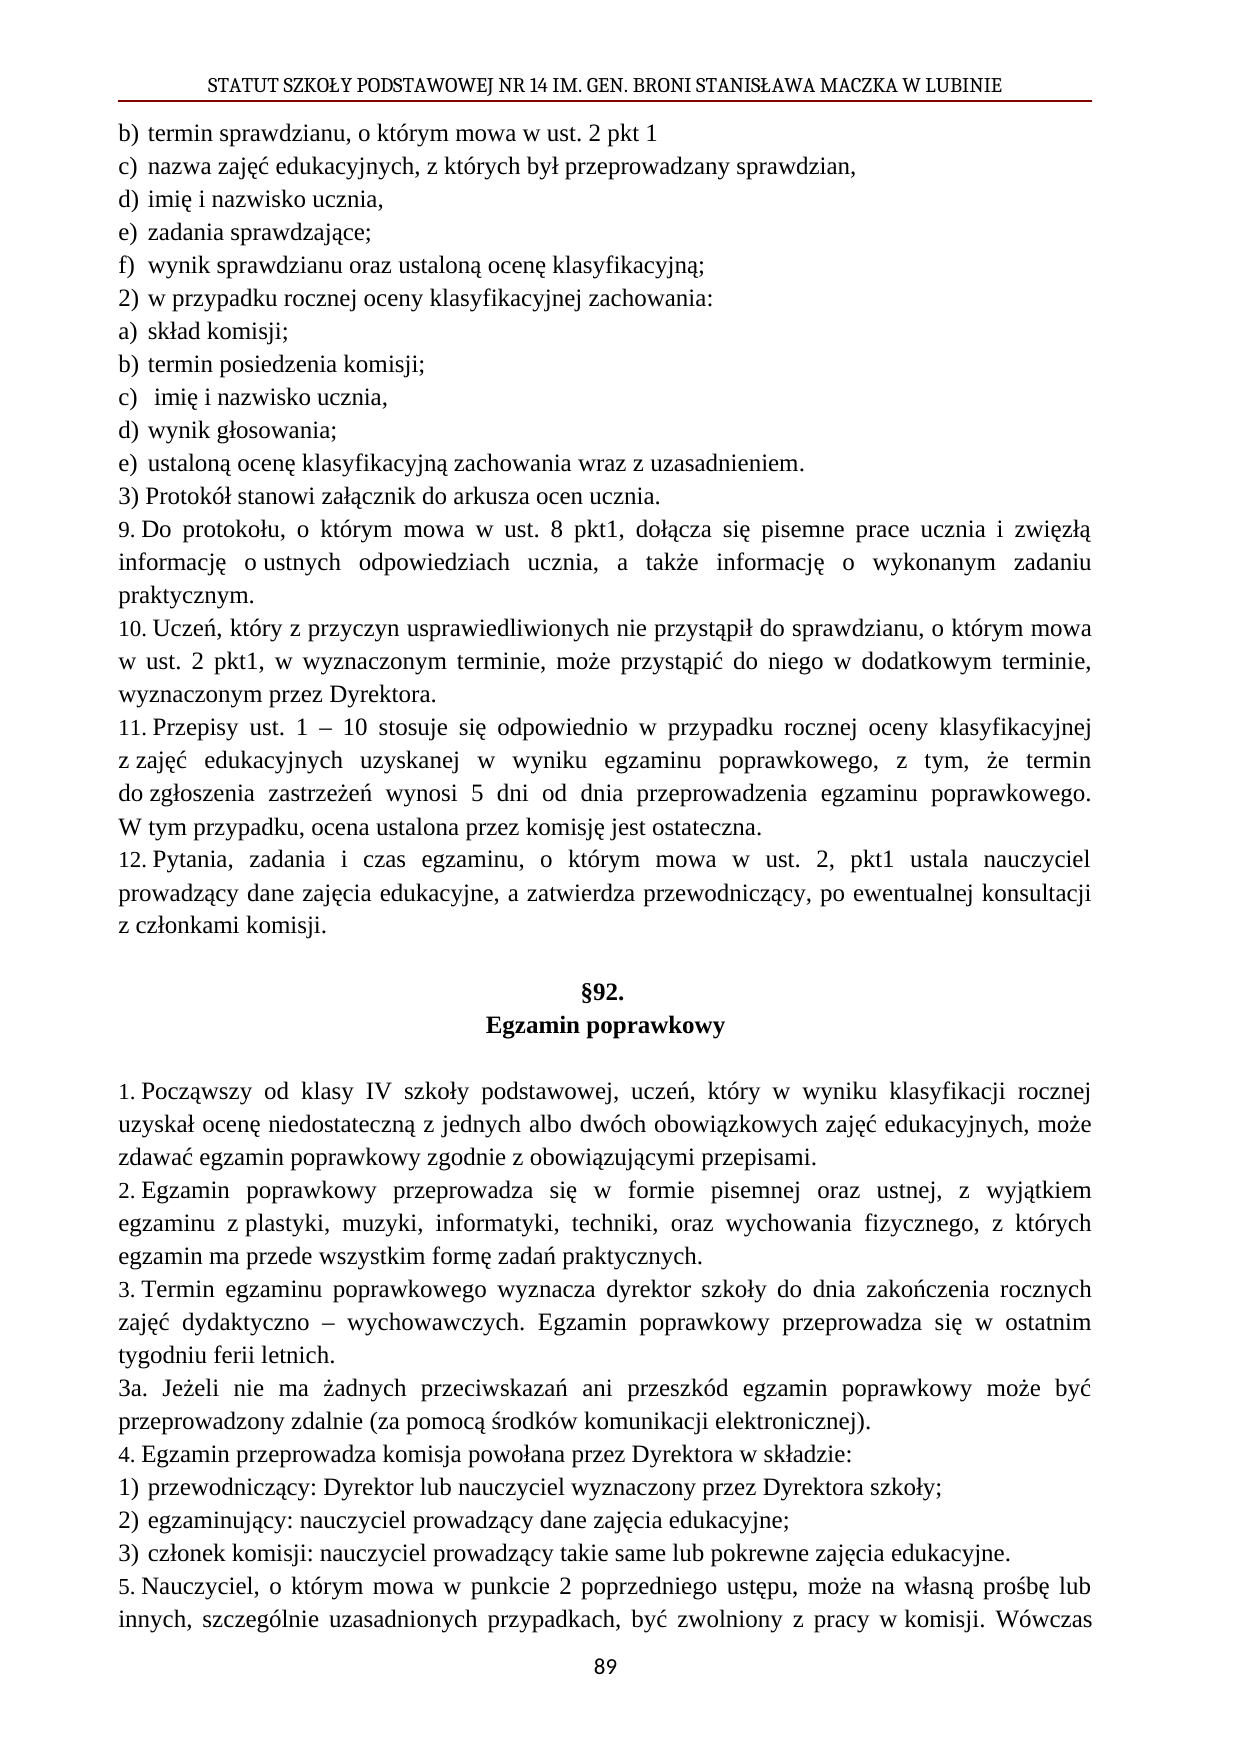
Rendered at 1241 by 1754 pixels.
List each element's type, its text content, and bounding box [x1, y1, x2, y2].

list imię i nazwisko ucznia, [118, 184, 1092, 213]
list Nauczyciel, o którym mowa w punkcie 2 poprzedniego ustępu, może na własną prośbę lub innych, szczególnie uzasadnionych przypadkach, być zwolniony z pracy w komisji. Wówczas [118, 1571, 1092, 1633]
list wynik sprawdzianu oraz ustaloną ocenę klasyfikacyjną; [118, 250, 1092, 279]
list termin sprawdzianu, o którym mowa w ust. 2 pkt 1 [118, 118, 1092, 147]
text 3a. Jeżeli nie ma żadnych przeciwskazań ani przeszkód egzamin poprawkowy może być przeprowadzony zdalnie (za pomocą środków komunikacji elektronicznej). [118, 1373, 1092, 1435]
text §92. [118, 977, 1092, 1005]
list nazwa zajęć edukacyjnych, z których był przeprowadzany sprawdzian, [118, 151, 1092, 180]
text Egzamin poprawkowy [118, 1010, 1092, 1038]
list ustaloną ocenę klasyfikacyjną zachowania wraz z uzasadnieniem. [118, 448, 1092, 477]
list egzaminujący: nauczyciel prowadzący dane zajęcia edukacyjne; [118, 1505, 1092, 1534]
list Pytania, zadania i czas egzaminu, o którym mowa w ust. 2, pkt1 ustala nauczyciel prowadzący dane zajęcia edukacyjne, a zatwierdza przewodniczący, po ewentualnej konsultacji z członkami komisji. [118, 844, 1092, 939]
list przewodniczący: Dyrektor lub nauczyciel wyznaczony przez Dyrektora szkoły; [118, 1472, 1092, 1501]
list zadania sprawdzające; [118, 217, 1092, 246]
list termin posiedzenia komisji; [118, 349, 1092, 378]
list Począwszy od klasy IV szkoły podstawowej, uczeń, który w wyniku klasyfikacji rocznej uzyskał ocenę niedostateczną z jednych albo dwóch obowiązkowych zajęć edukacyjnych, może zdawać egzamin poprawkowy zgodnie z obowiązującymi przepisami. [118, 1076, 1092, 1171]
list imię i nazwisko ucznia, [118, 382, 1092, 411]
text 3) Protokół stanowi załącznik do arkusza ocen ucznia. [118, 481, 1092, 510]
list Uczeń, który z przyczyn usprawiedliwionych nie przystąpił do sprawdzianu, o którym mowa w ust. 2 pkt1, w wyznaczonym terminie, może przystąpić do niego w dodatkowym terminie, wyznaczonym przez Dyrektora. [118, 613, 1092, 708]
list członek komisji: nauczyciel prowadzący takie same lub pokrewne zajęcia edukacyjne. [118, 1538, 1092, 1567]
list Przepisy ust. 1 – 10 stosuje się odpowiednio w przypadku rocznej oceny klasyfikacyjnej z zajęć edukacyjnych uzyskanej w wyniku egzaminu poprawkowego, z tym, że termin do zgłoszenia zastrzeżeń wynosi 5 dni od dnia przeprowadzenia egzaminu poprawkowego. W tym przypadku, ocena ustalona przez komisję jest ostateczna. [118, 712, 1092, 840]
list w przypadku rocznej oceny klasyfikacyjnej zachowania: [118, 283, 1092, 312]
list Egzamin przeprowadza komisja powołana przez Dyrektora w składzie: [118, 1439, 1092, 1468]
list skład komisji; [118, 316, 1092, 345]
list Egzamin poprawkowy przeprowadza się w formie pisemnej oraz ustnej, z wyjątkiem egzaminu z plastyki, muzyki, informatyki, techniki, oraz wychowania fizycznego, z których egzamin ma przede wszystkim formę zadań praktycznych. [118, 1175, 1092, 1269]
list Do protokołu, o którym mowa w ust. 8 pkt1, dołącza się pisemne prace ucznia i zwięzłą informację o ustnych odpowiedziach ucznia, a także informację o wykonanym zadaniu praktycznym. [118, 514, 1092, 609]
list wynik głosowania; [118, 415, 1092, 444]
list Termin egzaminu poprawkowego wyznacza dyrektor szkoły do dnia zakończenia rocznych zajęć dydaktyczno – wychowawczych. Egzamin poprawkowy przeprowadza się w ostatnim tygodniu ferii letnich. [118, 1274, 1092, 1369]
